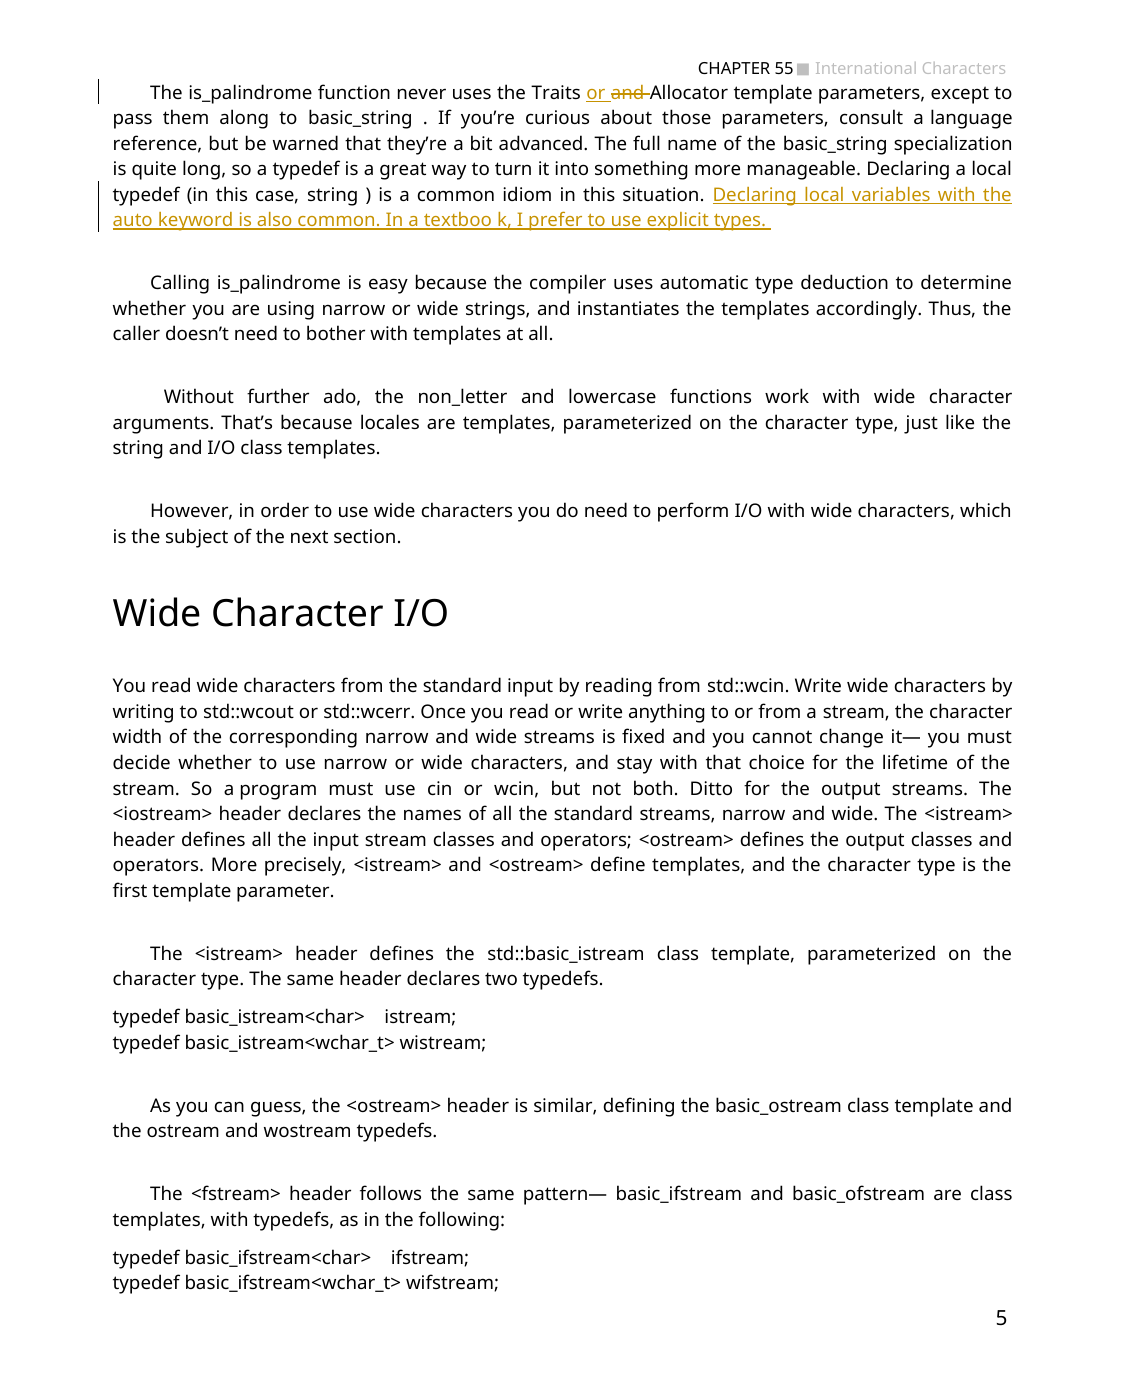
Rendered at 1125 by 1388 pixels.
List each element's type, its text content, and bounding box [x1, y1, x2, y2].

subtitle Wide Character I/O [112, 586, 1012, 637]
text However, in order to use wide characters you do need to perform I/O with wide characters, which is the subject of the next section. [112, 498, 1012, 549]
text typedef basic_ifstream<wchar_t> wifstream; [112, 1269, 1012, 1295]
text The <istream> header defines the std::basic_istream class template, parameterized on the character type. The same header declares two typedefs. [112, 940, 1012, 991]
text As you can guess, the <ostream> header is similar, defining the basic_ostream class template and the ostream and wostream typedefs. [112, 1092, 1012, 1143]
text The <fstream> header follows the same pattern— basic_ifstream and basic_ofstream are class templates, with typedefs, as in the following: [112, 1181, 1012, 1232]
text Calling is_palindrome is easy because the compiler uses automatic type deduction to determine whether you are using narrow or wide strings, and instantiates the templates accordingly. Thus, the caller doesn’t need to bother with templates at all. [112, 269, 1012, 346]
text Without further ado, the non_letter and lowercase functions work with wide character arguments. That’s because locales are templates, parameterized on the character type, just like the string and I/O class templates. [112, 384, 1012, 460]
text The is_palindrome function never uses the Traits or Allocator template parameters, except to pass them along to basic_string . If you’re curious about those parameters, consult a language reference, but be warned that they’re a bit advanced. The full name of the basic_string specialization is quite long, so a typedef is a great way to turn it into something more manageable. Declaring a local typedef (in this case, string ) is a common idiom in this situation. Declaring local variables with the auto keyword is also common. In a textboo k, I prefer to use explicit types. [112, 79, 1012, 232]
text typedef basic_istream<wchar_t> wistream; [112, 1029, 1012, 1054]
text typedef basic_ifstream<char> ifstream; [112, 1244, 1012, 1269]
text You read wide characters from the standard input by reading from std::wcin. Write wide characters by writing to std::wcout or std::wcerr. Once you read or write anything to or from a stream, the character width of the corresponding narrow and wide streams is fixed and you cannot change it— you must decide whether to use narrow or wide characters, and stay with that choice for the lifetime of the stream. So a program must use cin or wcin, but not both. Ditto for the output streams. The <iostream> header declares the names of all the standard streams, narrow and wide. The <istream> header defines all the input stream classes and operators; <ostream> defines the output classes and operators. More precisely, <istream> and <ostream> define templates, and the character type is the first template parameter. [112, 673, 1012, 902]
text typedef basic_istream<char> istream; [112, 1003, 1012, 1029]
